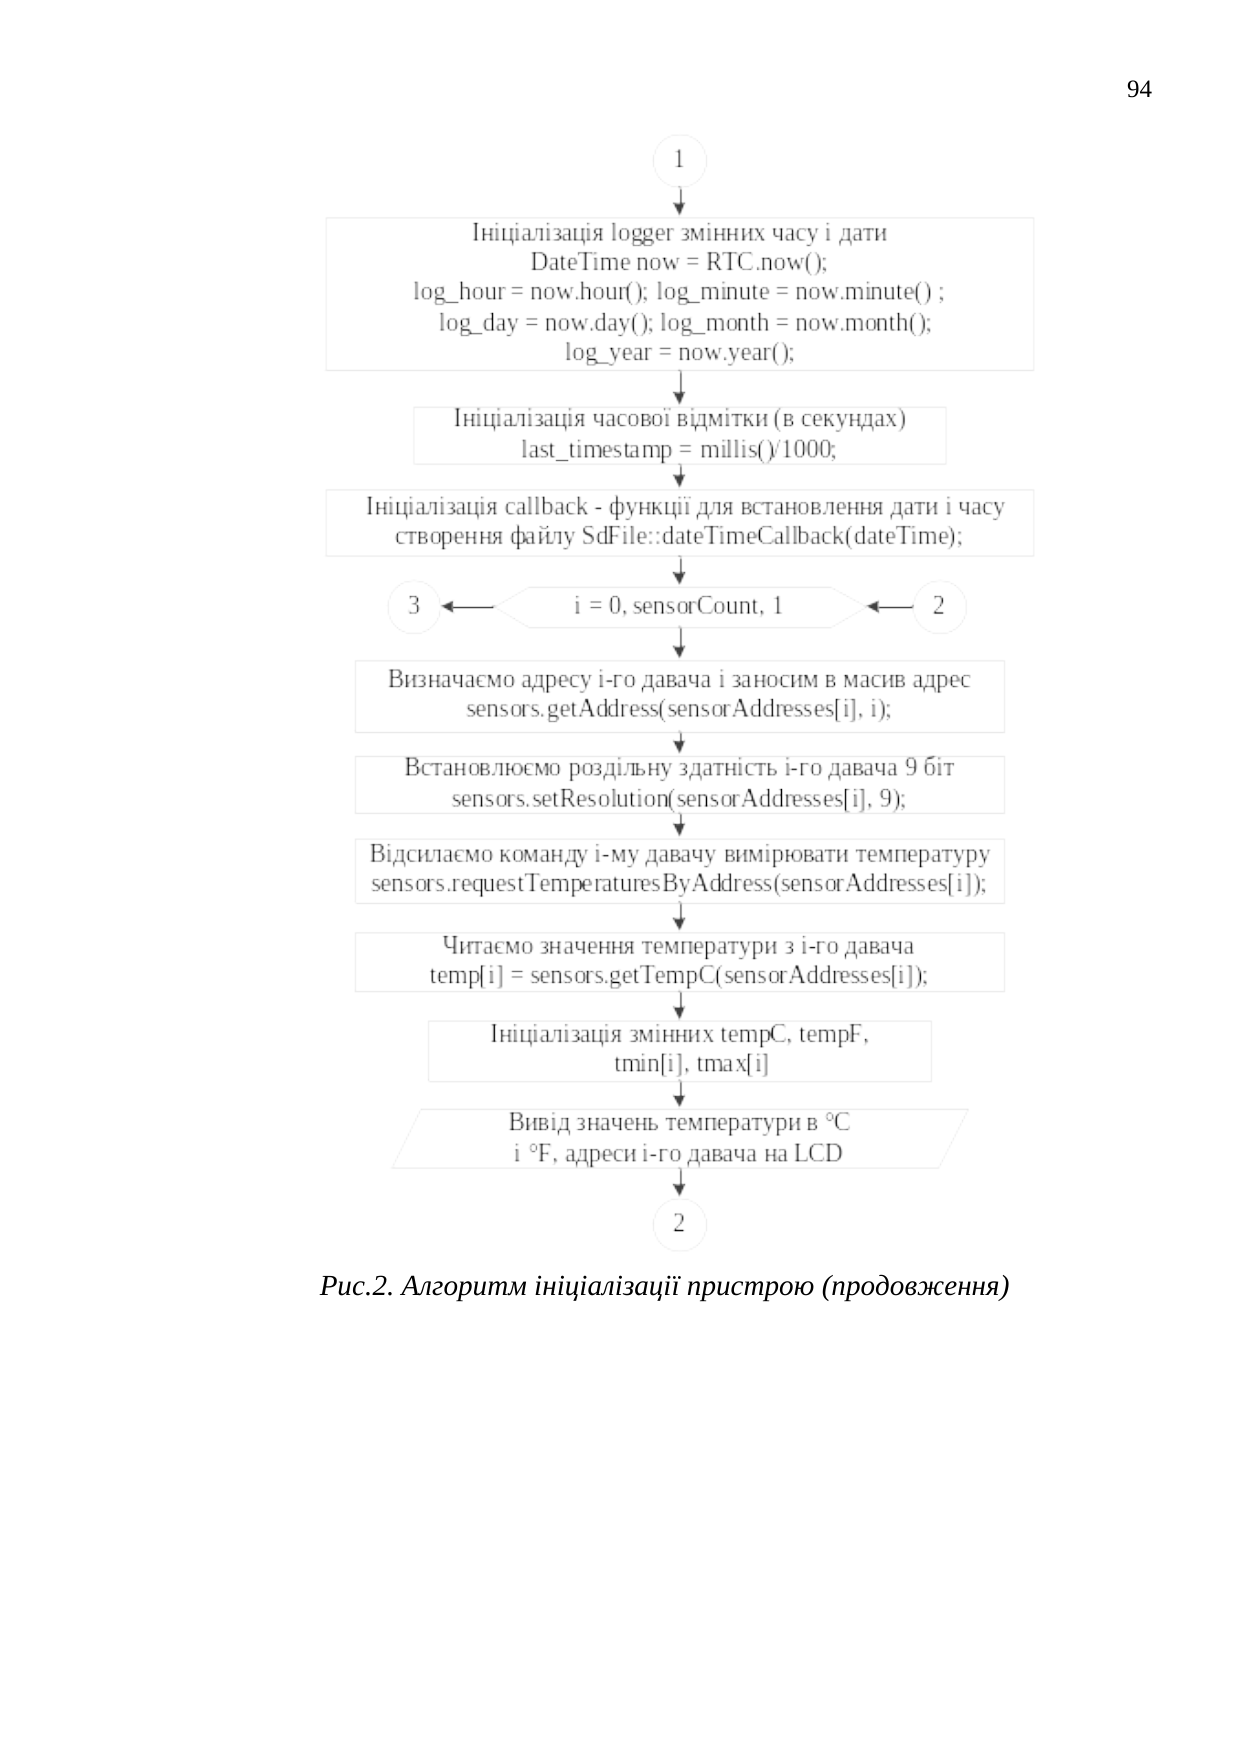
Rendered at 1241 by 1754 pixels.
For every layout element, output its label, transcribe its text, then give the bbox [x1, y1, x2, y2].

text Рис.2. Алгоритм ініціалізації пристрою (продовження) [177, 1268, 1152, 1301]
